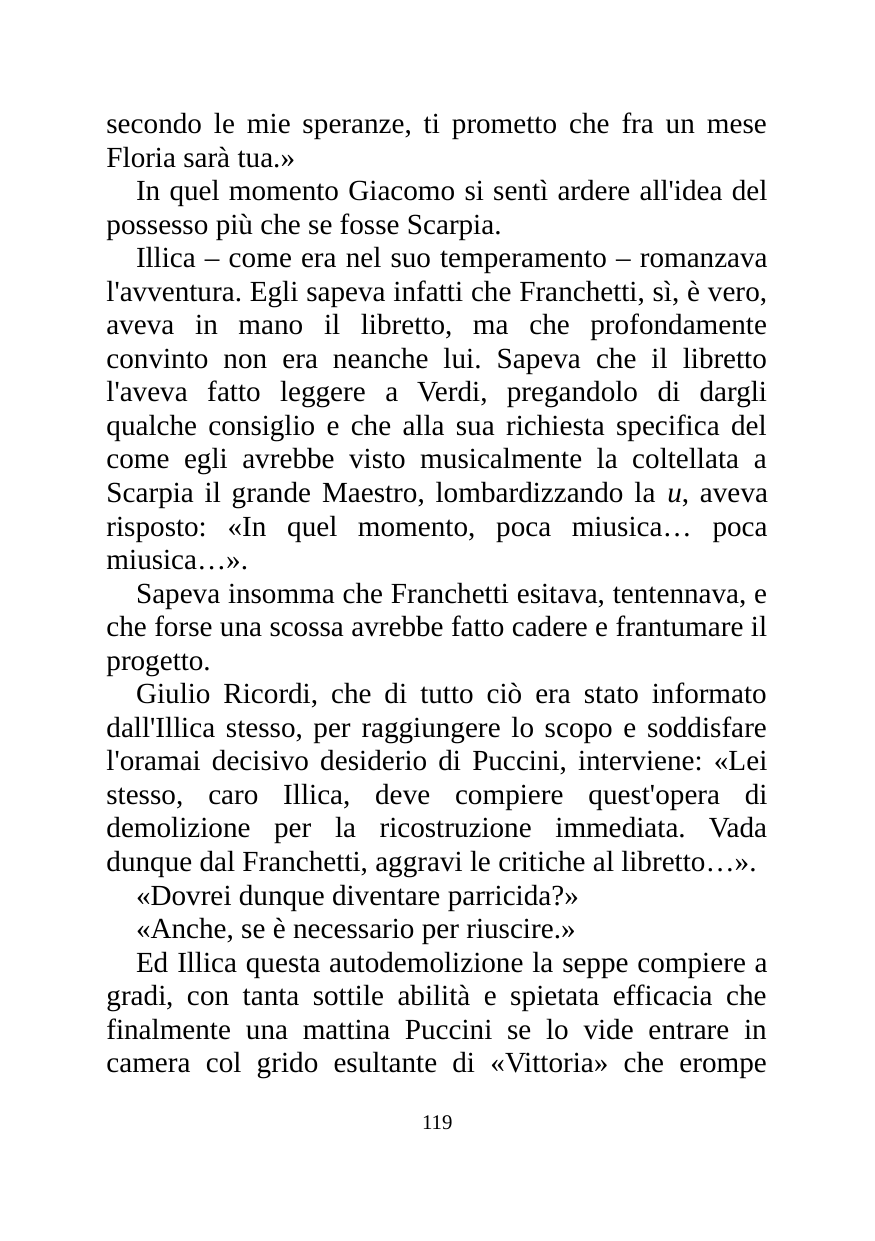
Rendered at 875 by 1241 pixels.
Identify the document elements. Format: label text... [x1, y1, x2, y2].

text «Dovrei dunque diventare parricida?» [106, 878, 768, 911]
text Illica – come era nel suo temperamento – romanzava l'avventura. Egli sapeva infatti che Franchetti, sì, è vero, aveva in mano il libretto, ma che profondamente convinto non era neanche lui. Sapeva che il libretto l'aveva fatto leggere a Verdi, pregandolo di dargli qualche consiglio e che alla sua richiesta specifica del come egli avrebbe visto musicalmente la coltellata a Scarpia il grande Maestro, lombardizzando la u, aveva risposto: «In quel momento, poca miusica… poca miusica…». [106, 240, 768, 576]
text Ed Illica questa autodemolizione la seppe compiere a gradi, con tanta sottile abilità e spietata efficacia che finalmente una mattina Puccini se lo vide entrare in camera col grido esultante di «Vittoria» che erompe [106, 945, 768, 1079]
text In quel momento Giacomo si sentì ardere all'idea del possesso più che se fosse Scarpia. [106, 173, 768, 240]
text «Anche, se è necessario per riuscire.» [106, 911, 768, 945]
text secondo le mie speranze, ti prometto che fra un mese Floria sarà tua.» [106, 106, 768, 173]
text Sapeva insomma che Franchetti esitava, tentennava, e che forse una scossa avrebbe fatto cadere e frantumare il progetto. [106, 576, 768, 676]
text Giulio Ricordi, che di tutto ciò era stato informato dall'Illica stesso, per raggiungere lo scopo e soddisfare l'oramai decisivo desiderio di Puccini, interviene: «Lei stesso, caro Illica, deve compiere quest'opera di demolizione per la ricostruzione immediata. Vada dunque dal Franchetti, aggravi le critiche al libretto…». [106, 676, 768, 878]
